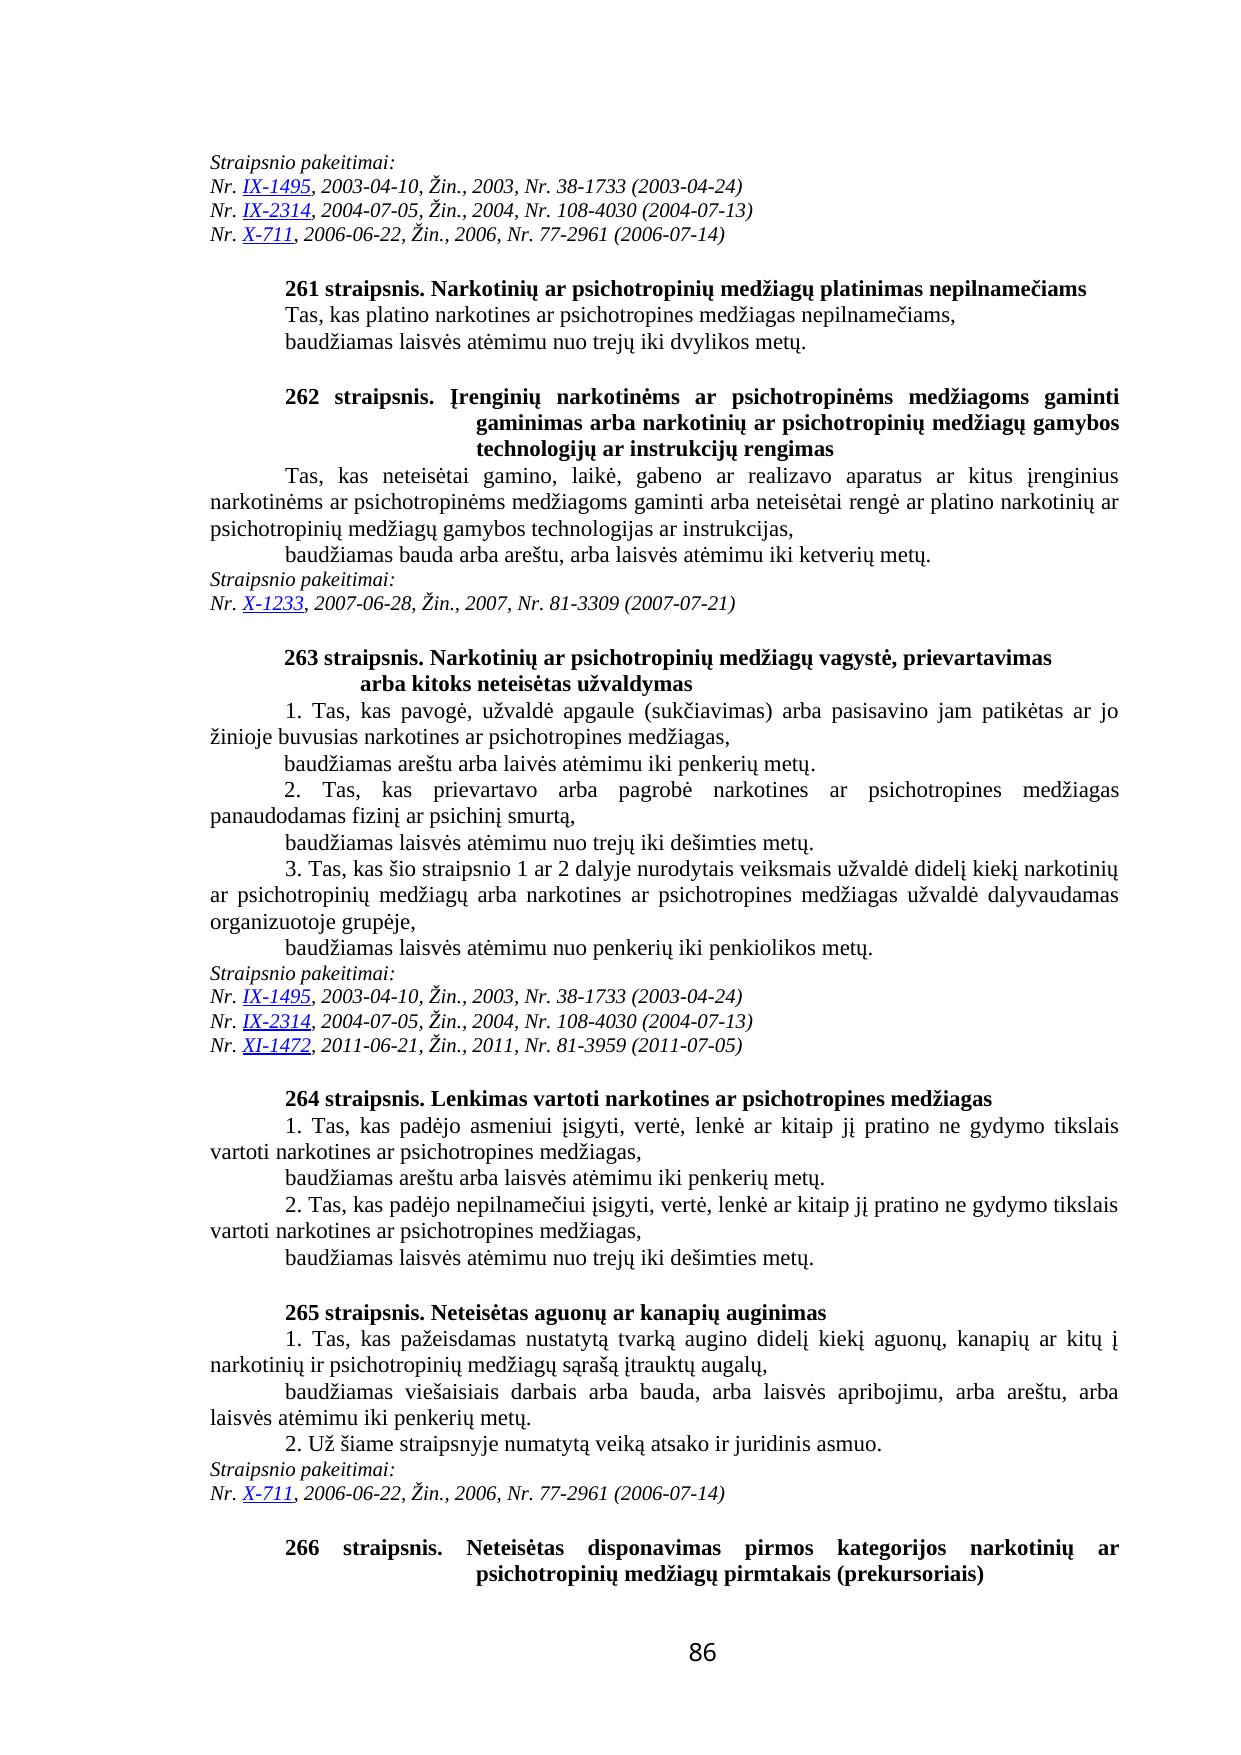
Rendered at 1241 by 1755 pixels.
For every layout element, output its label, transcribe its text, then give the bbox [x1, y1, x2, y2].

text Nr. XI-1472, 2011-06-21, Žin., 2011, Nr. 81-3959 (2011-07-05) [210, 1033, 1120, 1057]
text baudžiamas laisvės atėmimu nuo trejų iki dešimties metų. [210, 829, 1120, 855]
text 1. Tas, kas pavogė, užvaldė apgaule (sukčiavimas) arba pasisavino jam patikėtas ar jo žinioje buvusias narkotines ar psichotropines medžiagas, [210, 697, 1120, 749]
text baudžiamas areštu arba laivės atėmimu iki penkerių metų. [210, 749, 1120, 776]
text 265 straipsnis. Neteisėtas aguonų ar kanapių auginimas [210, 1299, 1120, 1325]
text Straipsnio pakeitimai: [210, 150, 1120, 174]
text 266 straipsnis. Neteisėtas disponavimas pirmos kategorijos narkotinių ar psichotropinių medžiagų pirmtakais (prekursoriais) [285, 1534, 1120, 1586]
text 2. Tas, kas prievartavo arba pagrobė narkotines ar psichotropines medžiagas panaudodamas fizinį ar psichinį smurtą, [210, 776, 1120, 829]
text 261 straipsnis. Narkotinių ar psichotropinių medžiagų platinimas nepilnamečiams [285, 275, 1120, 301]
text 1. Tas, kas pažeisdamas nustatytą tvarką augino didelį kiekį aguonų, kanapių ar kitų į narkotinių ir psichotropinių medžiagų sąrašą įtrauktų augalų, [210, 1325, 1120, 1378]
text 1. Tas, kas padėjo asmeniui įsigyti, vertė, lenkė ar kitaip jį pratino ne gydymo tikslais vartoti narkotines ar psichotropines medžiagas, [210, 1112, 1120, 1164]
text Nr. X-711, 2006-06-22, Žin., 2006, Nr. 77-2961 (2006-07-14) [210, 1481, 1120, 1505]
text 2. Tas, kas padėjo nepilnamečiui įsigyti, vertė, lenkė ar kitaip jį pratino ne gydymo tikslais vartoti narkotines ar psichotropines medžiagas, [210, 1191, 1120, 1243]
text 3. Tas, kas šio straipsnio 1 ar 2 dalyje nurodytais veiksmais užvaldė didelį kiekį narkotinių ar psichotropinių medžiagų arba narkotines ar psichotropines medžiagas užvaldė dalyvaudamas organizuotoje grupėje, [210, 855, 1120, 934]
text Nr. X-1233, 2007-06-28, Žin., 2007, Nr. 81-3309 (2007-07-21) [210, 591, 1120, 615]
text baudžiamas bauda arba areštu, arba laisvės atėmimu iki ketverių metų. [210, 541, 1120, 567]
text Nr. IX-2314, 2004-07-05, Žin., 2004, Nr. 108-4030 (2004-07-13) [210, 1008, 1120, 1033]
text 263 straipsnis. Narkotinių ar psichotropinių medžiagų vagystė, prievartavimas [210, 644, 1120, 671]
text baudžiamas laisvės atėmimu nuo trejų iki dvylikos metų. [210, 328, 1120, 354]
text Nr. IX-1495, 2003-04-10, Žin., 2003, Nr. 38-1733 (2003-04-24) [210, 984, 1120, 1008]
text baudžiamas areštu arba laisvės atėmimu iki penkerių metų. [210, 1164, 1120, 1191]
text Straipsnio pakeitimai: [210, 567, 1120, 591]
text 2. Už šiame straipsnyje numatytą veiką atsako ir juridinis asmuo. [210, 1430, 1120, 1457]
text Straipsnio pakeitimai: [210, 960, 1120, 984]
text Straipsnio pakeitimai: [210, 1457, 1120, 1481]
text Nr. IX-2314, 2004-07-05, Žin., 2004, Nr. 108-4030 (2004-07-13) [210, 198, 1120, 222]
text baudžiamas laisvės atėmimu nuo trejų iki dešimties metų. [210, 1243, 1120, 1270]
text Tas, kas platino narkotines ar psichotropines medžiagas nepilnamečiams, [210, 301, 1120, 328]
text 262 straipsnis. Įrenginių narkotinėms ar psichotropinėms medžiagoms gaminti gaminimas arba narkotinių ar psichotropinių medžiagų gamybos technologijų ar instrukcijų rengimas [285, 383, 1120, 462]
text baudžiamas viešaisiais darbais arba bauda, arba laisvės apribojimu, arba areštu, arba laisvės atėmimu iki penkerių metų. [210, 1378, 1120, 1430]
text Tas, kas neteisėtai gamino, laikė, gabeno ar realizavo aparatus ar kitus įrenginius narkotinėms ar psichotropinėms medžiagoms gaminti arba neteisėtai rengė ar platino narkotinių ar psichotropinių medžiagų gamybos technologijas ar instrukcijas, [210, 462, 1120, 541]
text arba kitoks neteisėtas užvaldymas [210, 671, 1120, 697]
text Nr. IX-1495, 2003-04-10, Žin., 2003, Nr. 38-1733 (2003-04-24) [210, 174, 1120, 198]
text Nr. X-711, 2006-06-22, Žin., 2006, Nr. 77-2961 (2006-07-14) [210, 222, 1120, 246]
text 264 straipsnis. Lenkimas vartoti narkotines ar psichotropines medžiagas [210, 1085, 1120, 1112]
text baudžiamas laisvės atėmimu nuo penkerių iki penkiolikos metų. [210, 934, 1120, 960]
